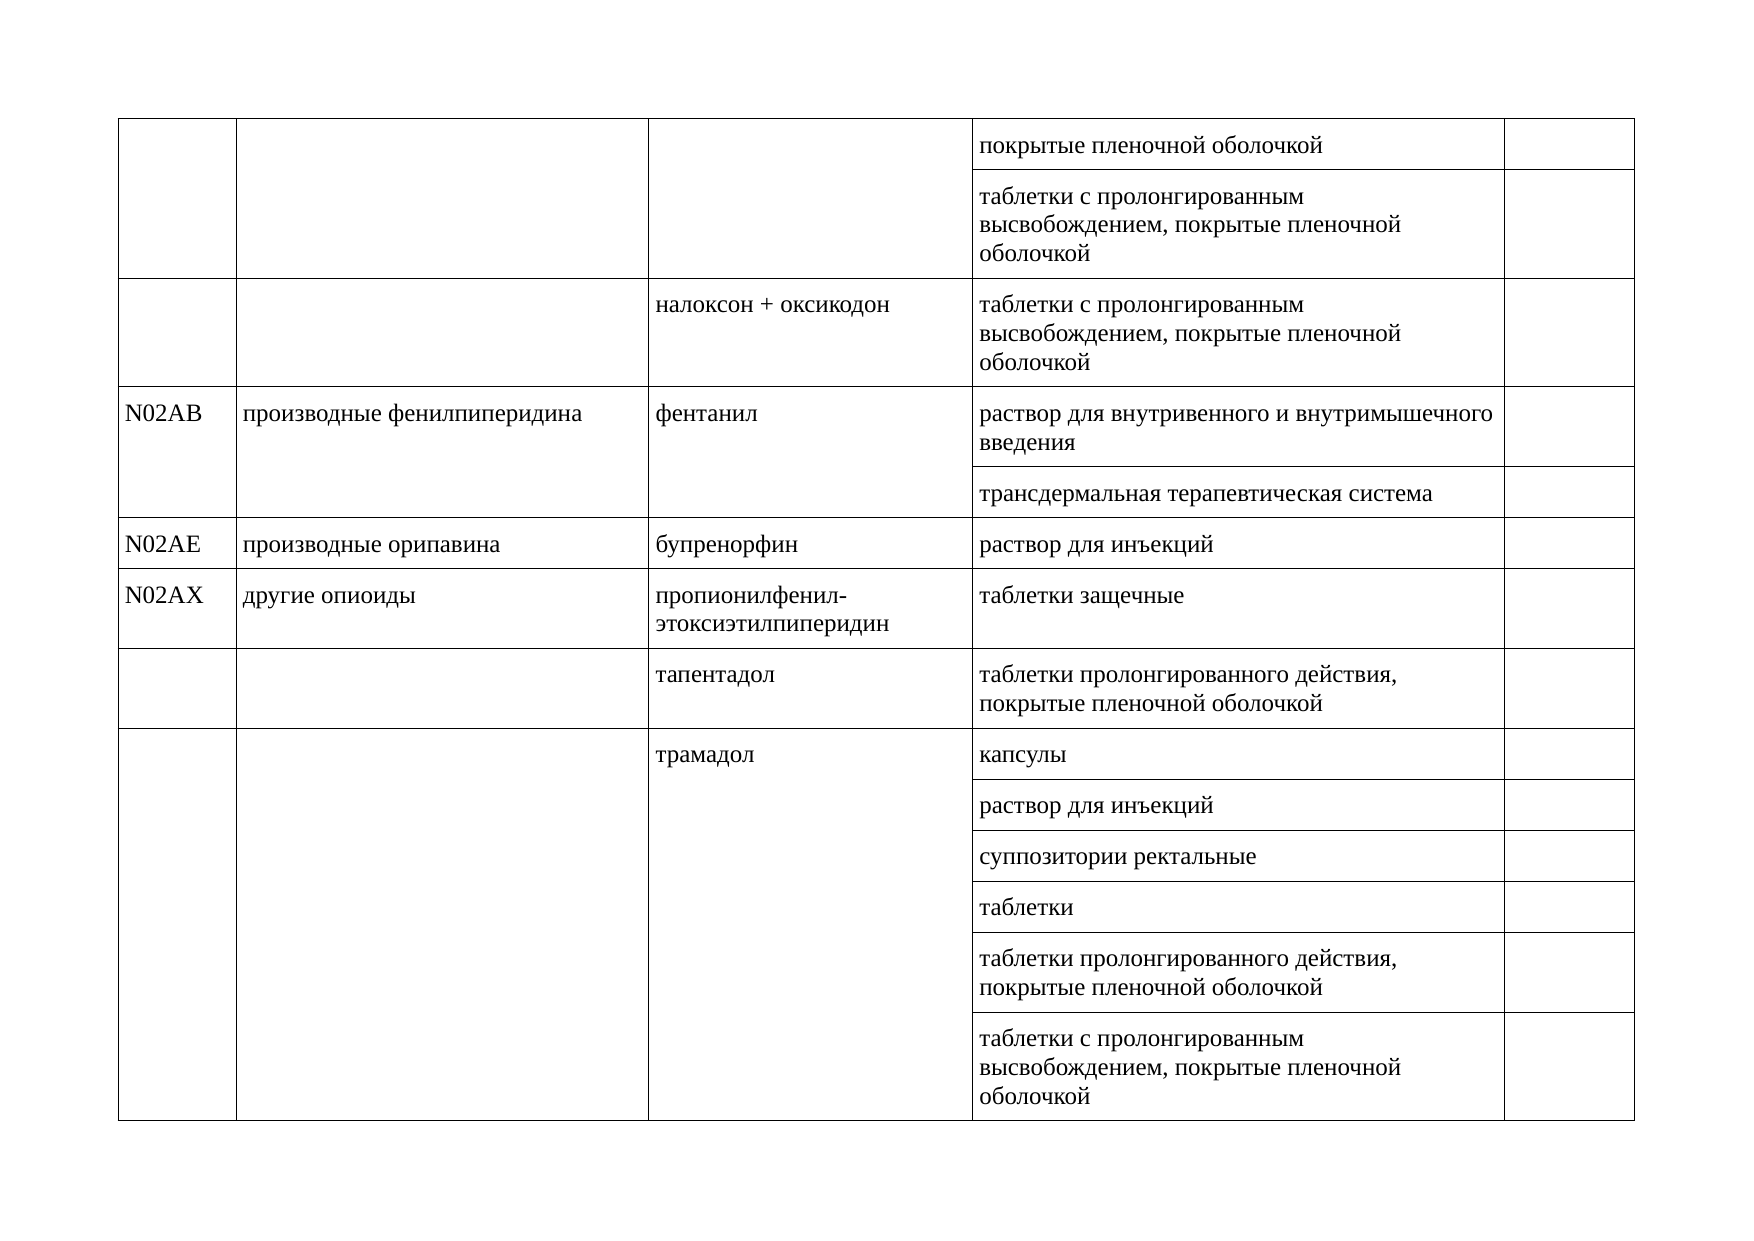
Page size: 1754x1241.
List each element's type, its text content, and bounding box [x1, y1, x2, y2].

table_cell [1505, 170, 1634, 278]
table_cell таблетки с пролонгированным высвобождением, покрытые пленочной оболочкой [973, 170, 1504, 278]
table_cell [1505, 387, 1634, 466]
table_cell таблетки пролонгированного действия, покрытые пленочной оболочкой [973, 649, 1504, 728]
table_cell производные орипавина [237, 518, 648, 568]
table_cell раствор для инъекций [973, 780, 1504, 830]
table_cell бупренорфин [649, 518, 972, 568]
table_cell N02AE [119, 518, 236, 568]
table_cell суппозитории ректальные [973, 831, 1504, 881]
table_cell трансдермальная терапевтическая система [973, 467, 1504, 517]
table_cell [649, 119, 972, 278]
table_cell [237, 279, 648, 386]
table_cell другие опиоиды [237, 569, 648, 648]
table_cell [1505, 831, 1634, 881]
table_cell производные фенилпиперидина [237, 387, 648, 517]
table_cell пропионилфенил-этоксиэтилпиперидин [649, 569, 972, 648]
table_cell [237, 649, 648, 728]
table_cell [1505, 729, 1634, 779]
table_cell [1505, 518, 1634, 568]
table_cell [1505, 1013, 1634, 1120]
table_cell [1505, 119, 1634, 169]
table_cell [1505, 279, 1634, 386]
table_cell [1505, 780, 1634, 830]
table_cell раствор для инъекций [973, 518, 1504, 568]
table_cell [119, 279, 236, 386]
table_cell N02AB [119, 387, 236, 517]
table_cell [1505, 882, 1634, 932]
table_cell [1505, 467, 1634, 517]
table_cell капсулы [973, 729, 1504, 779]
table_cell таблетки [973, 882, 1504, 932]
table_cell раствор для внутривенного и внутримышечного введения [973, 387, 1504, 466]
table_cell [119, 649, 236, 728]
table_cell фентанил [649, 387, 972, 517]
table_cell таблетки пролонгированного действия, покрытые пленочной оболочкой [973, 933, 1504, 1012]
table_cell тапентадол [649, 649, 972, 728]
table_cell трамадол [649, 729, 972, 1120]
table_cell [1505, 933, 1634, 1012]
table_cell N02AX [119, 569, 236, 648]
table_cell покрытые пленочной оболочкой [973, 119, 1504, 169]
table_cell [1505, 569, 1634, 648]
table_cell таблетки с пролонгированным высвобождением, покрытые пленочной оболочкой [973, 1013, 1504, 1120]
table_cell [119, 729, 236, 1120]
table_cell [1505, 649, 1634, 728]
table_cell налоксон + оксикодон [649, 279, 972, 386]
table_cell [119, 119, 236, 278]
table_cell [237, 119, 648, 278]
table_cell таблетки защечные [973, 569, 1504, 648]
table_cell таблетки с пролонгированным высвобождением, покрытые пленочной оболочкой [973, 279, 1504, 386]
table_cell [237, 729, 648, 1120]
